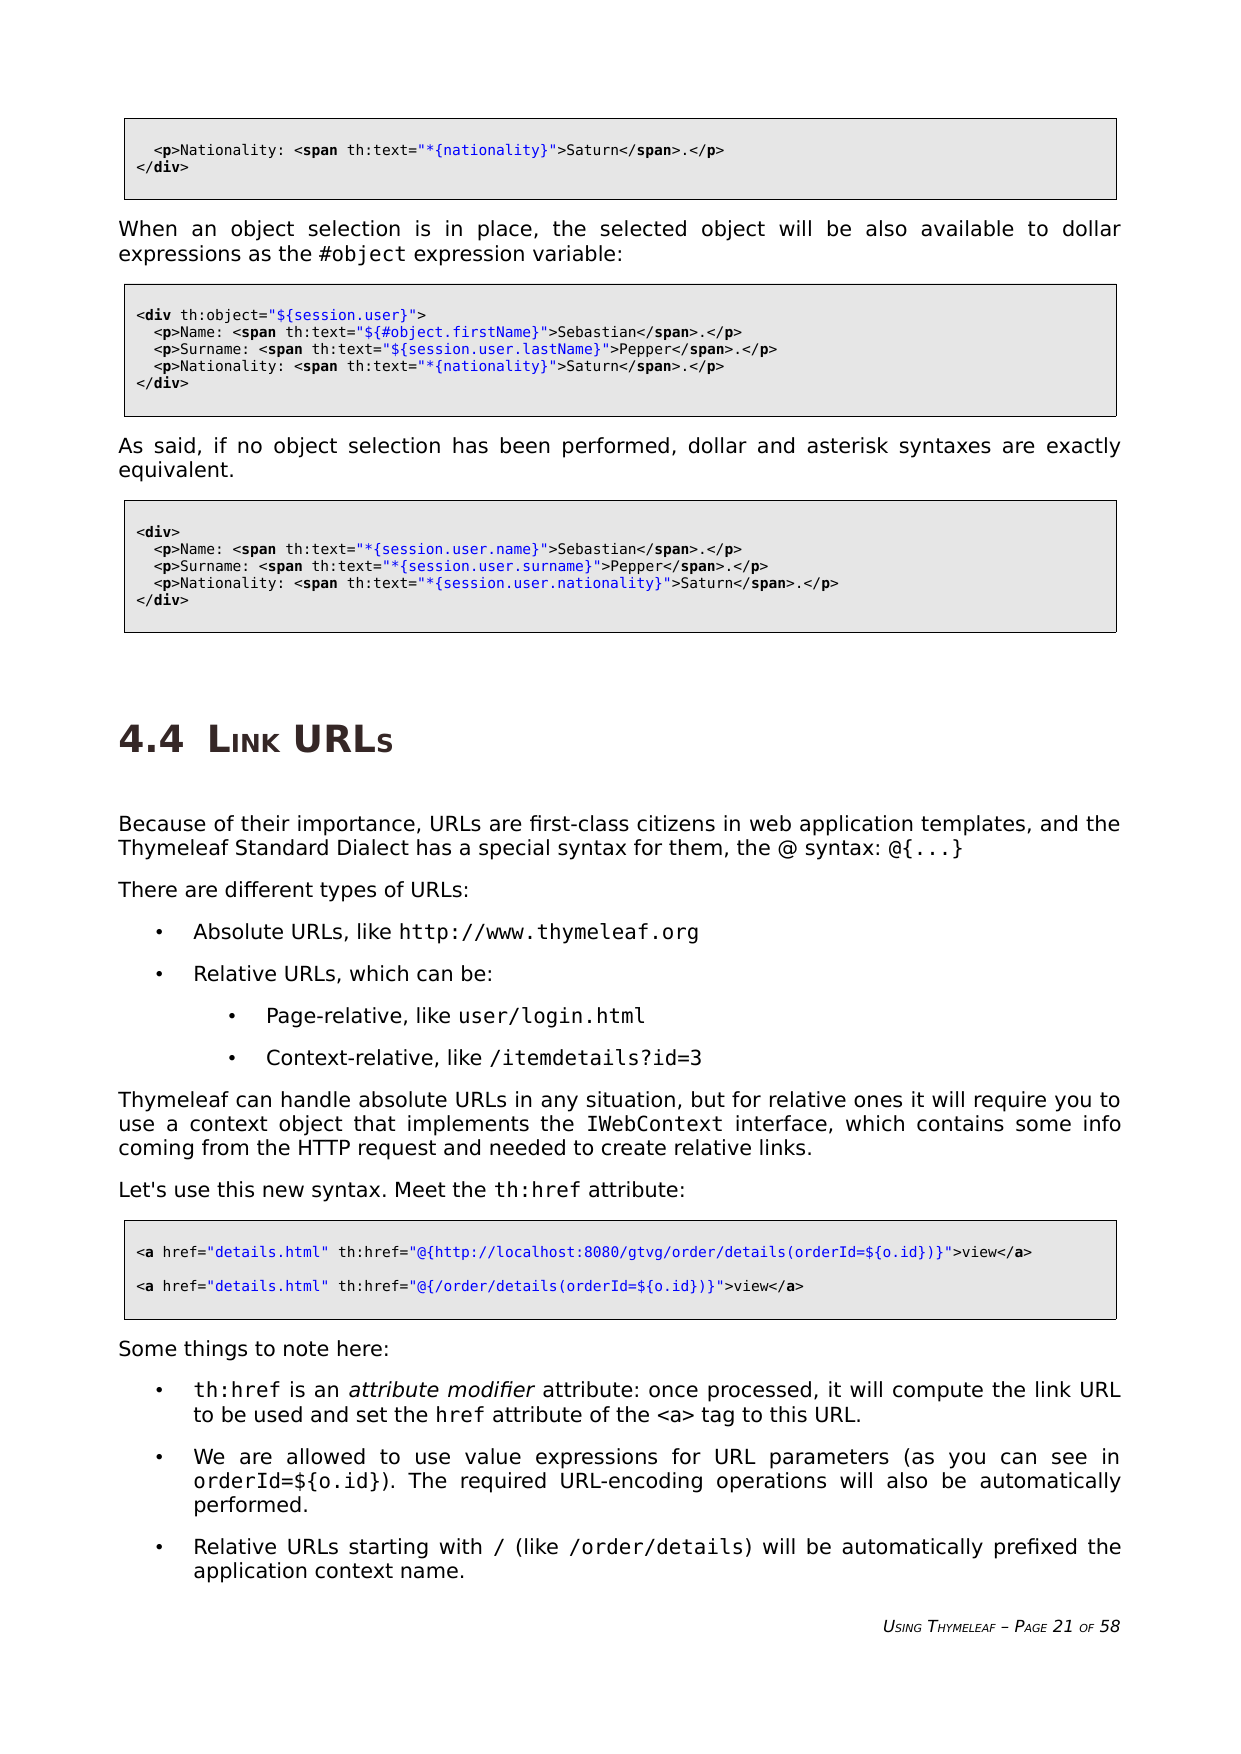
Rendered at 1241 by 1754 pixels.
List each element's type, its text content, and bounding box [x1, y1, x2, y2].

text Let's use this new syntax. Meet the th:href attribute: [118, 1178, 1122, 1203]
text <p>Nationality: <span th:text="*{nationality}">Saturn</span>.</p> </div> [125, 119, 1116, 199]
text Some things to note here: [118, 1337, 1122, 1361]
text When an object selection is in place, the selected object will be also available to dollar expressions as the #object expression variable: [118, 217, 1122, 266]
text <div th:object="${session.user}"> <p>Name: <span th:text="${#object.firstName}">Sebastian</span>.</p> <p>Surname: <span th:text="${session.user.lastName}">Pepper</span>.</p> <p>Nationality: <span th:text="*{nationality}">Saturn</span>.</p> </div> [125, 285, 1116, 416]
text Thymeleaf can handle absolute URLs in any situation, but for relative ones it will require you to use a context object that implements the IWebContext interface, which contains some info coming from the HTTP request and needed to create relative links. [118, 1088, 1122, 1161]
text <div> <p>Name: <span th:text="*{session.user.name}">Sebastian</span>.</p> <p>Surname: <span th:text="*{session.user.surname}">Pepper</span>.</p> <p>Nationality: <span th:text="*{session.user.nationality}">Saturn</span>.</p> </div> [125, 501, 1116, 632]
list th:href is an attribute modifier attribute: once processed, it will compute the link URL to be used and set the href attribute of the <a> tag to this URL. [156, 1378, 1122, 1427]
text As said, if no object selection has been performed, dollar and asterisk syntaxes are exactly equivalent. [118, 434, 1122, 482]
list Page-relative, like user/login.html [228, 1004, 1122, 1028]
list Absolute URLs, like http://www.thymeleaf.org [156, 920, 1122, 944]
list Relative URLs starting with / (like /order/details) will be automatically prefixed the application context name. [156, 1535, 1122, 1584]
subtitle Link URLs [118, 718, 1122, 762]
text There are different types of URLs: [118, 878, 1122, 902]
list Relative URLs, which can be: [156, 962, 1122, 986]
list We are allowed to use value expressions for URL parameters (as you can see in orderId=${o.id}). The required URL-encoding operations will also be automatically performed. [156, 1445, 1122, 1518]
list Context-relative, like /itemdetails?id=3 [228, 1046, 1122, 1070]
text <a href="details.html" th:href="@{http://localhost:8080/gtvg/order/details(orderId=${o.id})}">view</a> <a href="details.html" th:href="@{/order/details(orderId=${o.id})}">view</a> [125, 1221, 1116, 1319]
text Because of their importance, URLs are first-class citizens in web application templates, and the Thymeleaf Standard Dialect has a special syntax for them, the @ syntax: @{...} [118, 812, 1122, 860]
